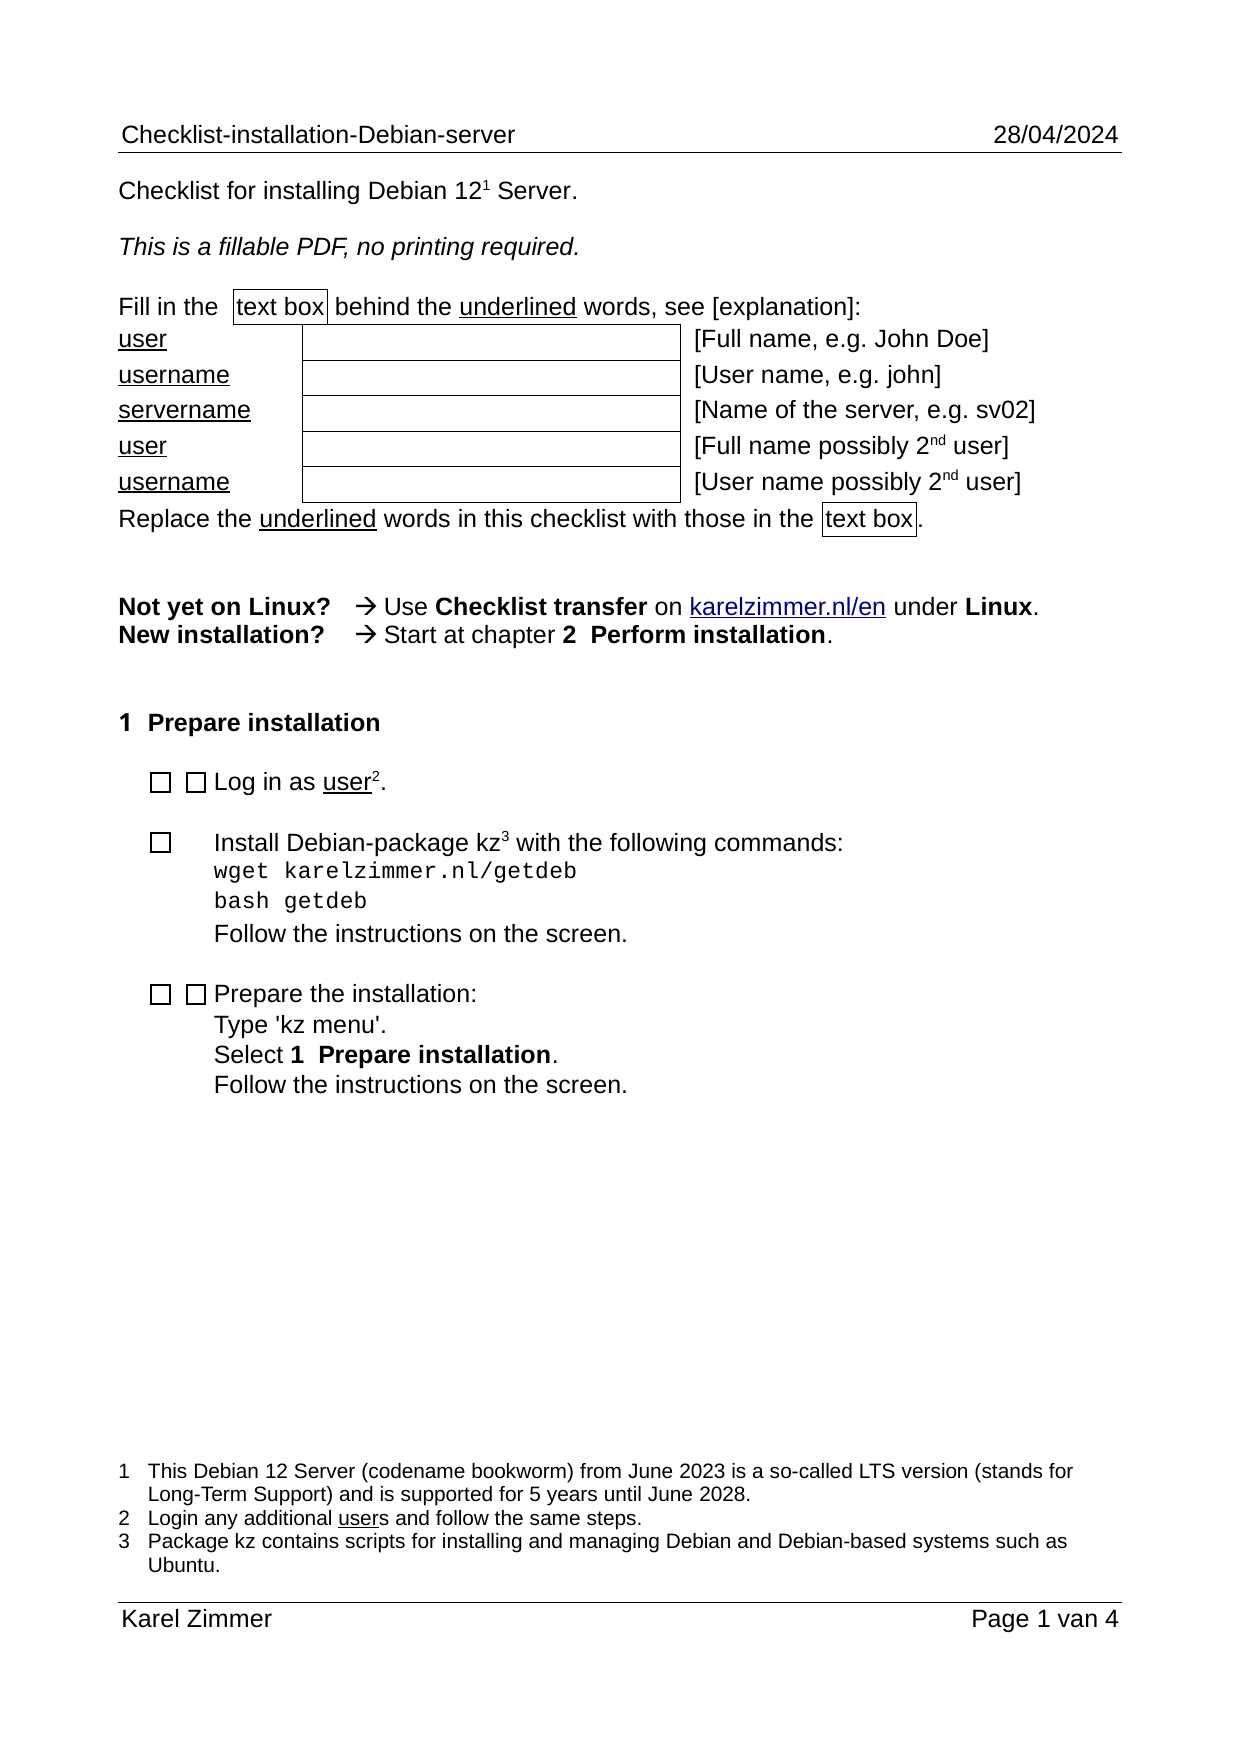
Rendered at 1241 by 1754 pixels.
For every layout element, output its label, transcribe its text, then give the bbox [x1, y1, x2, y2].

table_cell [142, 979, 177, 1009]
table_cell [142, 919, 177, 949]
table_cell [118, 858, 142, 888]
text servERNAme [118, 395, 302, 431]
table_cell Follow the instructions on the screen. [213, 1070, 1122, 1101]
table_cell [177, 1040, 213, 1070]
text USER [118, 431, 302, 466]
table_cell [118, 828, 142, 858]
text behind the underlined words, see [explanation]: [328, 289, 1122, 324]
text Checklist for installing Debian 12 Server. [118, 177, 1122, 205]
table_cell [142, 1010, 177, 1040]
text text box [823, 503, 916, 536]
table_cell Follow the instructions on the screen. [213, 919, 1122, 949]
table_cell [213, 949, 1122, 979]
table_cell [177, 828, 213, 858]
text This is a fillable PDF, no printing required. [118, 233, 1122, 261]
table_cell [142, 798, 177, 828]
table_cell Prepare the installation: [213, 979, 1122, 1009]
text USERName [118, 466, 302, 502]
table_header [177, 767, 213, 797]
table_header [118, 767, 142, 797]
table_cell [118, 979, 142, 1009]
table_cell [142, 828, 177, 858]
table_cell [177, 1010, 213, 1040]
text This Debian 12 Server (codename bookworm) from June 2023 is a so-called LTS version (stands for Long-Term Support) and is supported for 5 years until June 2028. [118, 1459, 1122, 1506]
text Not yet on Linux?  Use Checklist transfer on karelzimmer.nl/en under Linux. [118, 593, 1122, 621]
text . [917, 502, 1122, 537]
table_cell bash getdeb [213, 888, 1122, 919]
table_cell [177, 1070, 213, 1101]
text USERname [118, 360, 302, 395]
table_cell [118, 1070, 142, 1101]
table_cell [142, 1070, 177, 1101]
table_cell Type 'kz menu'. [213, 1010, 1122, 1040]
table_cell [177, 888, 213, 919]
table_cell Select 1 Prepare installation. [213, 1040, 1122, 1070]
table_cell [177, 949, 213, 979]
table_cell [142, 949, 177, 979]
table_cell [118, 919, 142, 949]
text text box [234, 290, 327, 324]
text [Full name, e.g. John Doe] [681, 324, 1122, 360]
text [Name of the server, e.g. sv02] [681, 395, 1122, 431]
table_cell [142, 1040, 177, 1070]
table_cell [177, 858, 213, 888]
table_cell [118, 888, 142, 919]
table_cell [177, 919, 213, 949]
table_cell Install Debian-package kz with the following commands: [213, 828, 1122, 858]
table_header Log in as USER. [213, 767, 1122, 797]
text [User name, e.g. john] [681, 360, 1122, 395]
text [Full name possibly 2nd user] [681, 431, 1122, 466]
table_cell [177, 798, 213, 828]
list Prepare installation [118, 705, 1122, 739]
text user [118, 324, 302, 360]
text New installation?  Start at chapter 2 Perform installation. [118, 621, 1122, 649]
table_cell [118, 949, 142, 979]
table_cell [142, 888, 177, 919]
table_cell [118, 798, 142, 828]
table_cell [142, 858, 177, 888]
table_cell [213, 798, 1122, 828]
table_header [142, 767, 177, 797]
table_cell [118, 1010, 142, 1040]
table_cell [118, 1040, 142, 1070]
text Fill in the [118, 289, 233, 324]
table_cell wget karelzimmer.nl/getdeb [213, 858, 1122, 888]
text [User name possibly 2nd user] [681, 466, 1122, 502]
text Replace the underlined words in this checklist with those in the [118, 502, 822, 537]
table_cell [177, 979, 213, 1009]
